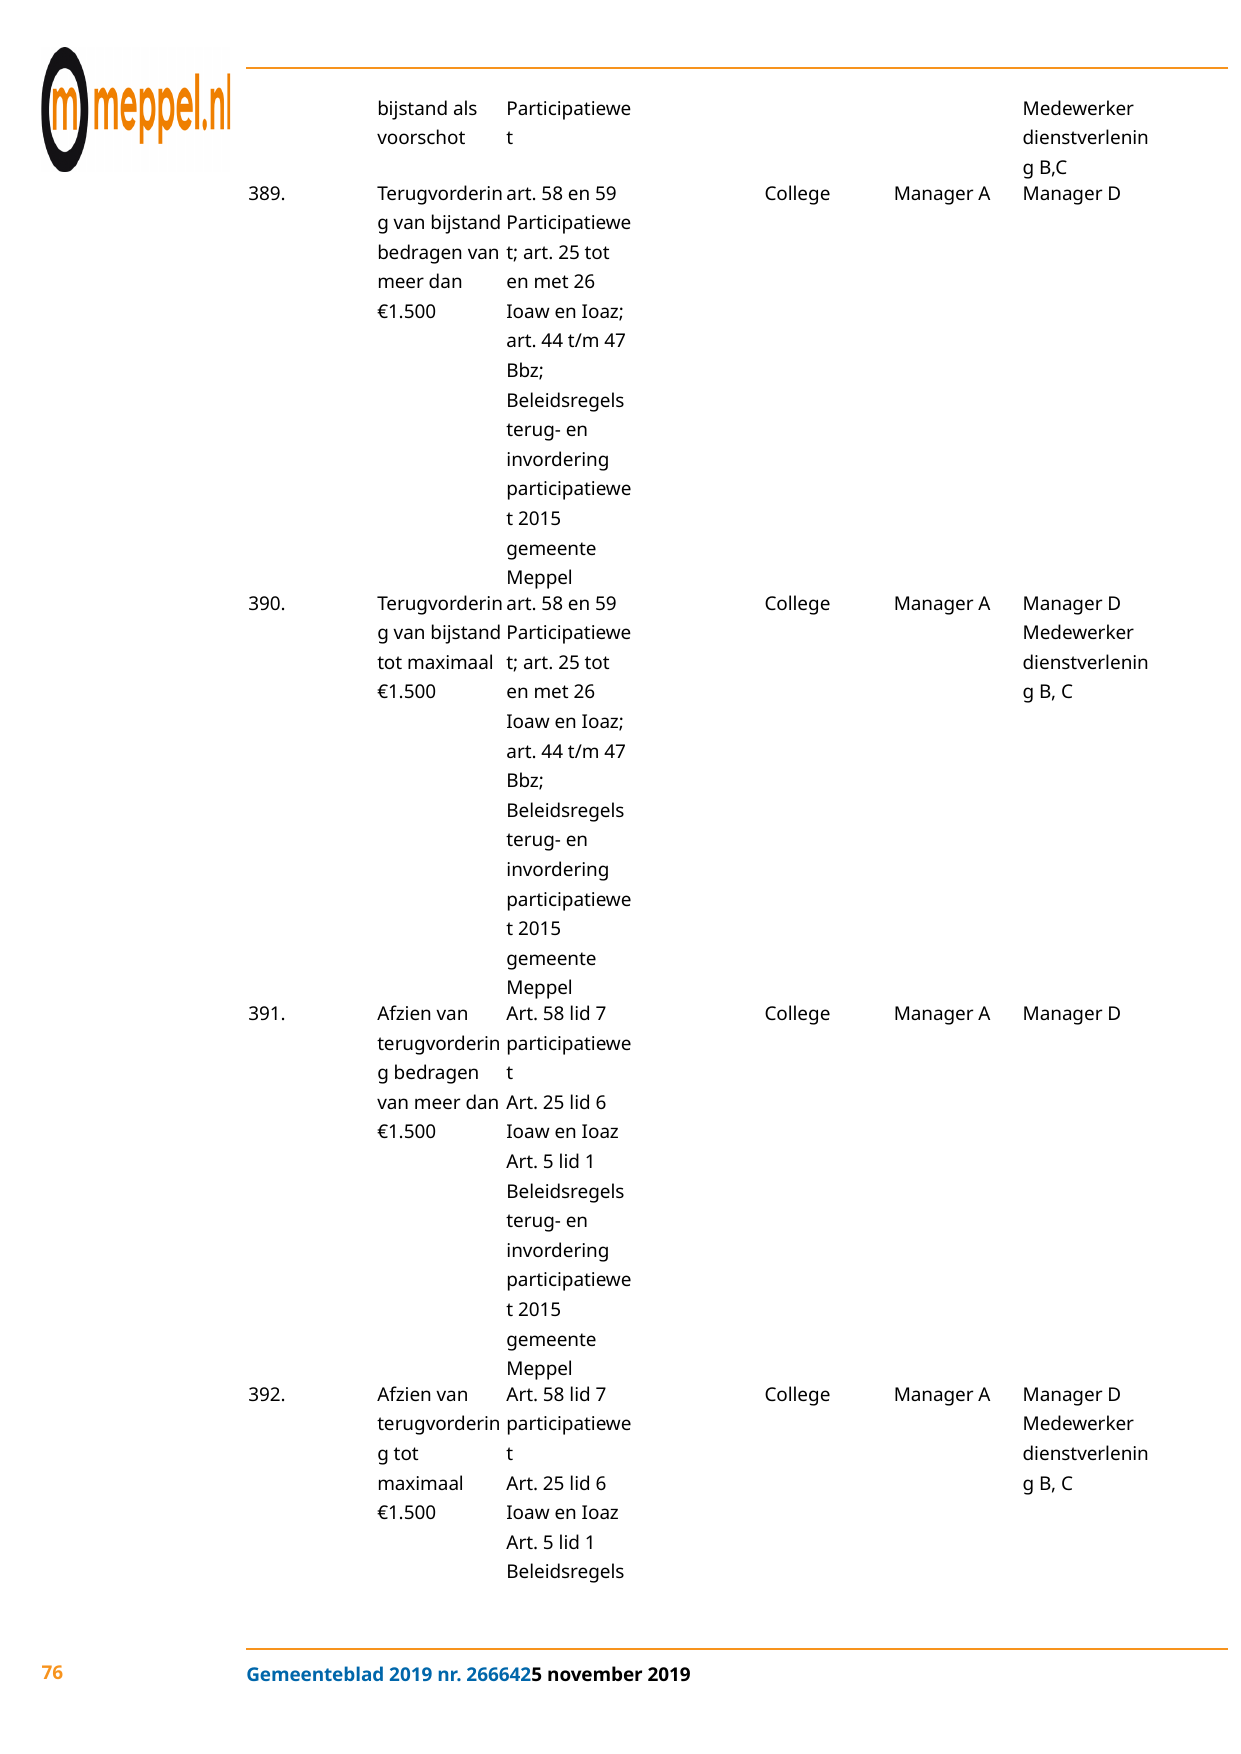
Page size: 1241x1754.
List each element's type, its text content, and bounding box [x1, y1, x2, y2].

table_cell [248, 95, 377, 180]
table_cell College [764, 1000, 893, 1381]
table_cell Manager A [894, 1381, 1022, 1584]
table_cell [635, 180, 764, 590]
table_cell [635, 1381, 764, 1584]
table_cell Terugvordering van bijstand tot maximaal €1.500 [377, 590, 506, 1000]
table_cell [894, 95, 1022, 180]
table_cell bijstand als voorschot [377, 95, 506, 180]
picture [41, 47, 231, 172]
table_cell 391. [248, 1000, 377, 1381]
table_cell Art. 58 lid 7 participatiewet Art. 25 lid 6 Ioaw en Ioaz Art. 5 lid 1 Beleidsregels terug- en invordering participatiewet 2015 gemeente Meppel [506, 1000, 635, 1381]
table_cell 389. [248, 180, 377, 590]
table_cell Manager A [894, 180, 1022, 590]
table_cell [635, 590, 764, 1000]
table_cell Medewerker dienstverlening B,C [1023, 95, 1152, 180]
table_cell Manager D Medewerker dienstverlening B, C [1023, 590, 1152, 1000]
table_cell Afzien van terugvordering bedragen van meer dan €1.500 [377, 1000, 506, 1381]
table_cell College [764, 590, 893, 1000]
table_cell Afzien van terugvordering tot maximaal €1.500 [377, 1381, 506, 1584]
table_cell [635, 1000, 764, 1381]
table_cell Manager D [1023, 180, 1152, 590]
table_cell art. 58 en 59 Participatiewet; art. 25 tot en met 26 Ioaw en Ioaz; art. 44 t/m 47 Bbz; Beleidsregels terug- en invordering participatiewet 2015 gemeente Meppel [506, 180, 635, 590]
table_cell [635, 95, 764, 180]
table_cell College [764, 180, 893, 590]
table_cell Manager A [894, 1000, 1022, 1381]
table_cell Art. 58 lid 7 participatiewet Art. 25 lid 6 Ioaw en Ioaz Art. 5 lid 1 Beleidsregels [506, 1381, 635, 1584]
table_cell Manager D Medewerker dienstverlening B, C [1023, 1381, 1152, 1584]
table_cell art. 58 en 59 Participatiewet; art. 25 tot en met 26 Ioaw en Ioaz; art. 44 t/m 47 Bbz; Beleidsregels terug- en invordering participatiewet 2015 gemeente Meppel [506, 590, 635, 1000]
table_cell Manager A [894, 590, 1022, 1000]
table_cell Manager D [1023, 1000, 1152, 1381]
table_cell 392. [248, 1381, 377, 1584]
table_cell College [764, 1381, 893, 1584]
table_cell Terugvordering van bijstand bedragen van meer dan €1.500 [377, 180, 506, 590]
table_cell Participatiewet [506, 95, 635, 180]
table_cell 390. [248, 590, 377, 1000]
table_cell [764, 95, 893, 180]
